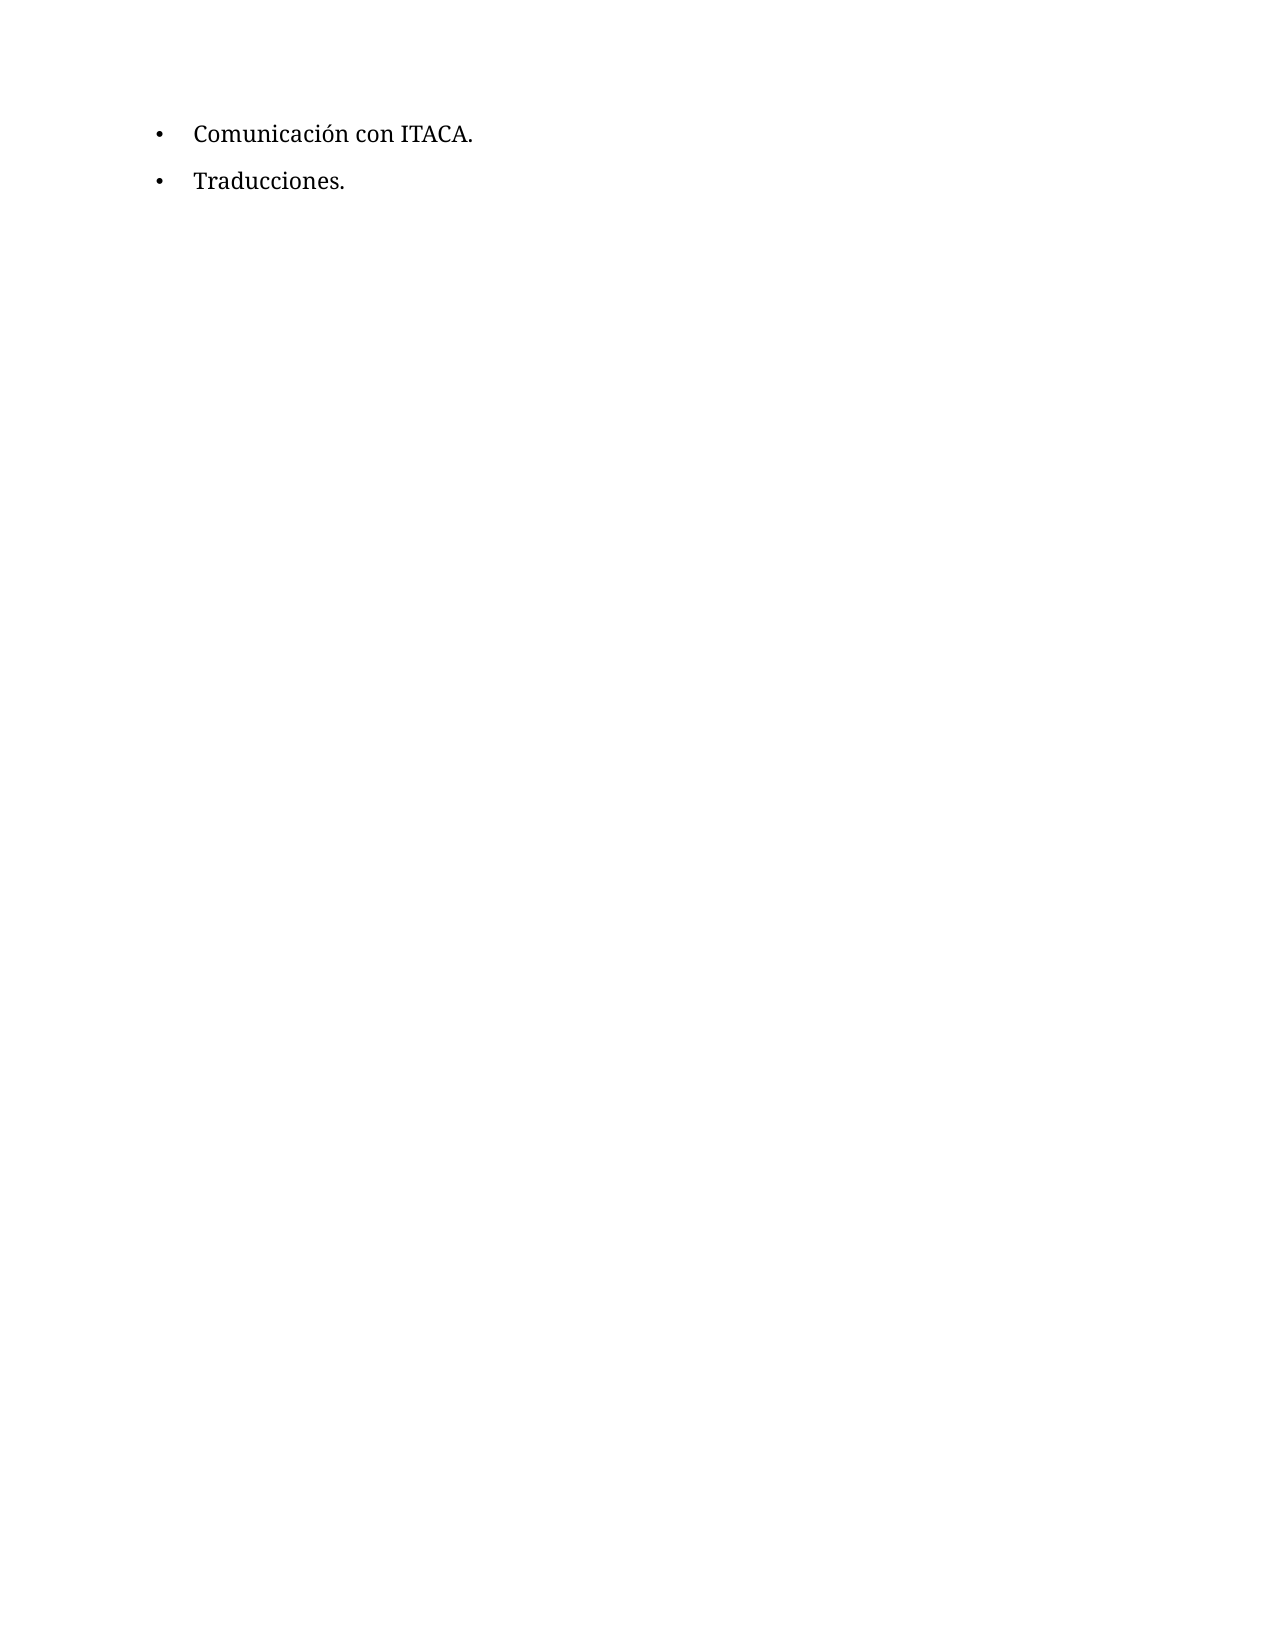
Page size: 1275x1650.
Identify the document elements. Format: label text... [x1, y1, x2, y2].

list Comunicación con ITACA. [156, 118, 1157, 149]
list Traducciones. [156, 165, 1157, 196]
